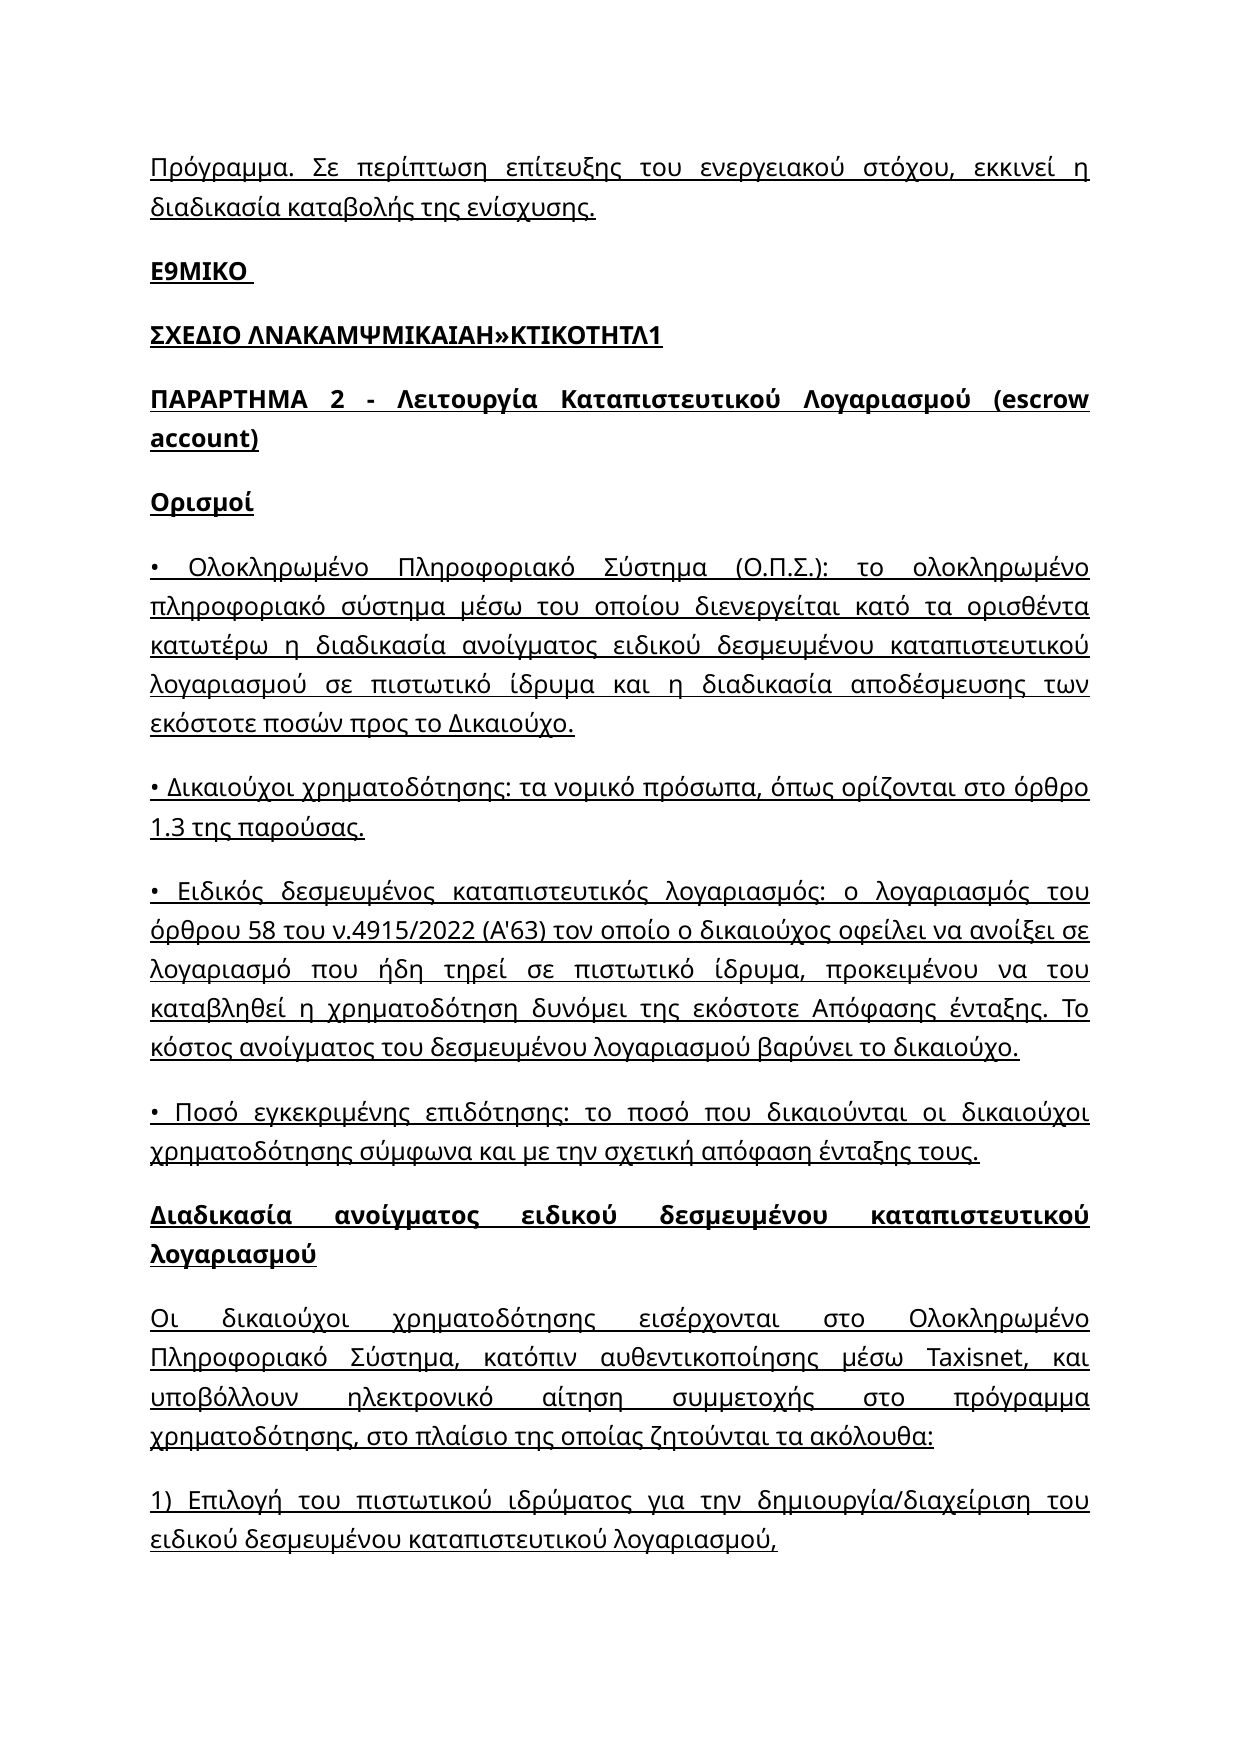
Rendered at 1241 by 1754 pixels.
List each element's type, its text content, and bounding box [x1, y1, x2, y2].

text ειδικού δεσμευμένου καταπιστευτικού λογαριασμού, [150, 1513, 1090, 1556]
text • Ποσό εγκεκριμένης επιδότησης: το ποσό που δικαιούνται οι δικαιούχοι [150, 1094, 1090, 1123]
text Οι δικαιούχοι χρηματοδότησης εισέρχονται στο Ολοκληρωμένο [150, 1301, 1090, 1330]
text Πρόγραμμα. Σε περίπτωση επίτευξης του ενεργειακού στόχου, εκκινεί η [150, 150, 1090, 179]
text χρηματοδότησης σύμφωνα και με την σχετική απόφαση ένταξης τους. [150, 1125, 1090, 1167]
text • Ολοκληρωμένο Πληροφοριακό Σύστημα (Ο.Π.Σ.): το ολοκληρωμένο [150, 549, 1090, 578]
text 1.3 της παρούσας. [150, 801, 1090, 843]
text διαδικασία καταβολής της ενίσχυσης. [150, 181, 1090, 223]
text καταβληθεί η χρηματοδότηση δυνόμει της εκόστοτε Απόφασης ένταξης. Το [150, 982, 1090, 1020]
text όρθρου 58 του ν.4915/2022 (Α'63) τον οποίο ο δικαιούχος οφείλει να ανοίξει σε [150, 904, 1090, 941]
text κατωτέρω η διαδικασία ανοίγματος ειδικού δεσμευμένου καταπιστευτικού [150, 619, 1090, 656]
text λογαριασμού [150, 1228, 1090, 1271]
text E9MIKO [150, 253, 1090, 287]
text υποβόλλουν ηλεκτρονικό αίτηση συμμετοχής στο πρόγραμμα [150, 1371, 1090, 1408]
text 1) Επιλογή του πιστωτικού ιδρύματος για την δημιουργία/διαχείριση του [150, 1482, 1090, 1511]
text Διαδικασία ανοίγματος ειδικού δεσμευμένου καταπιστευτικού [150, 1197, 1090, 1226]
text account) [150, 412, 1090, 455]
text ΣΧΕΔΙΟ ΛΝΑΚΑΜΨΜΙΚΑΙΑΗ»ΚΤΙΚΟΤΗΤΛ1 [150, 317, 1090, 352]
text χρηματοδότησης, στο πλαίσιο της οποίας ζητούνται τα ακόλουθα: [150, 1410, 1090, 1452]
text πληροφοριακό σύστημα μέσω του οποίου διενεργείται κατό τα ορισθέντα [150, 580, 1090, 617]
text λογαριασμού σε πιστωτικό ίδρυμα και η διαδικασία αποδέσμευσης των [150, 658, 1090, 696]
text • Δικαιούχοι χρηματοδότησης: τα νομικό πρόσωπα, όπως ορίζονται στο όρθρο [150, 770, 1090, 799]
text εκόστοτε ποσών προς το Δικαιούχο. [150, 697, 1090, 740]
text λογαριασμό που ήδη τηρεί σε πιστωτικό ίδρυμα, προκειμένου να του [150, 943, 1090, 981]
text Ορισμοί [150, 485, 1090, 519]
text κόστος ανοίγματος του δεσμευμένου λογαριασμού βαρύνει το δικαιούχο. [150, 1022, 1090, 1064]
text Πληροφοριακό Σύστημα, κατόπιν αυθεντικοποίησης μέσω Taxisnet, και [150, 1332, 1090, 1369]
text • Ειδικός δεσμευμένος καταπιστευτικός λογαριασμός: ο λογαριασμός του [150, 873, 1090, 902]
text ΠΑΡΑΡΤΗΜΑ 2 - Λειτουργία Καταπιστευτικού Λογαριασμού (escrow [150, 382, 1090, 411]
